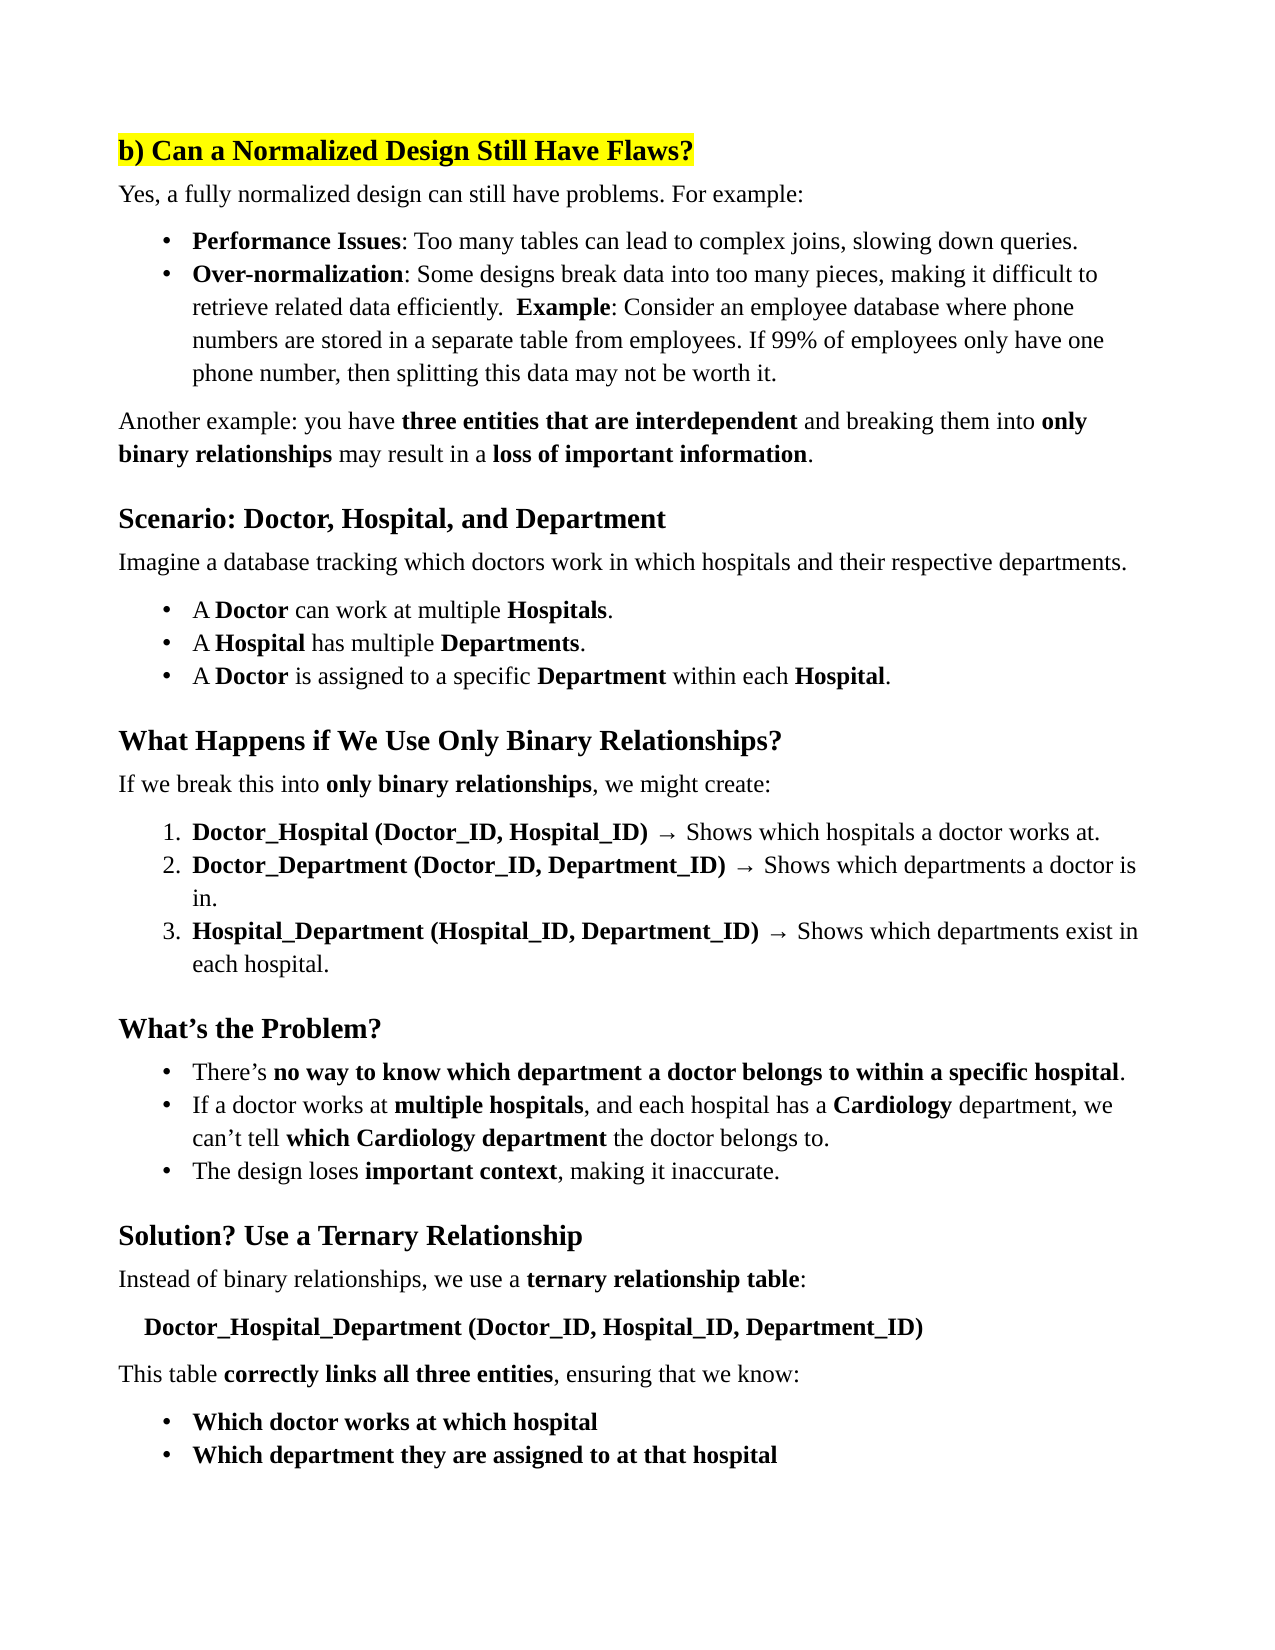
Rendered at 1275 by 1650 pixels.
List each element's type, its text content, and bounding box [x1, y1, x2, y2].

subtitle What’s the Problem? [118, 1011, 1157, 1044]
subtitle Scenario: Doctor, Hospital, and Department [118, 501, 1157, 535]
list Over-normalization: Some designs break data into too many pieces, making it difficult to retrieve related data efficiently. Example: Consider an employee database where phone numbers are stored in a separate table from employees. If 99% of employees only have one phone number, then splitting this data may not be worth it. [162, 259, 1157, 387]
list Hospital_Department (Hospital_ID, Department_ID) → Shows which departments exist in each hospital. [162, 916, 1157, 978]
list Doctor_Department (Doctor_ID, Department_ID) → Shows which departments a doctor is in. [162, 850, 1157, 912]
text If we break this into only binary relationships, we might create: [118, 769, 1157, 798]
text Yes, a fully normalized design can still have problems. For example: [118, 179, 1157, 207]
list Doctor_Hospital (Doctor_ID, Hospital_ID) → Shows which hospitals a doctor works at. [162, 817, 1157, 846]
subtitle b) Can a Normalized Design Still Have Flaws? [118, 133, 1157, 166]
list If a doctor works at multiple hospitals, and each hospital has a Cardiology department, we can’t tell which Cardiology department the doctor belongs to. [162, 1090, 1157, 1152]
list Which doctor works at which hospital [162, 1407, 1157, 1436]
list A Doctor is assigned to a specific Department within each Hospital. [162, 661, 1157, 690]
text Instead of binary relationships, we use a ternary relationship table: [118, 1264, 1157, 1293]
list There’s no way to know which department a doctor belongs to within a specific hospital. [162, 1057, 1157, 1086]
list Which department they are assigned to at that hospital [162, 1440, 1157, 1469]
text This table correctly links all three entities, ensuring that we know: [118, 1359, 1157, 1388]
list A Hospital has multiple Departments. [162, 628, 1157, 657]
text ✅ Doctor_Hospital_Department (Doctor_ID, Hospital_ID, Department_ID) [118, 1312, 1157, 1341]
list Performance Issues: Too many tables can lead to complex joins, slowing down queries. [162, 226, 1157, 255]
list A Doctor can work at multiple Hospitals. [162, 595, 1157, 624]
text Another example: you have three entities that are interdependent and breaking them into only binary relationships may result in a loss of important information. [118, 406, 1157, 468]
subtitle What Happens if We Use Only Binary Relationships? [118, 723, 1157, 757]
list The design loses important context, making it inaccurate. [162, 1156, 1157, 1185]
text Imagine a database tracking which doctors work in which hospitals and their respective departments. [118, 547, 1157, 576]
subtitle Solution? Use a Ternary Relationship [118, 1218, 1157, 1252]
